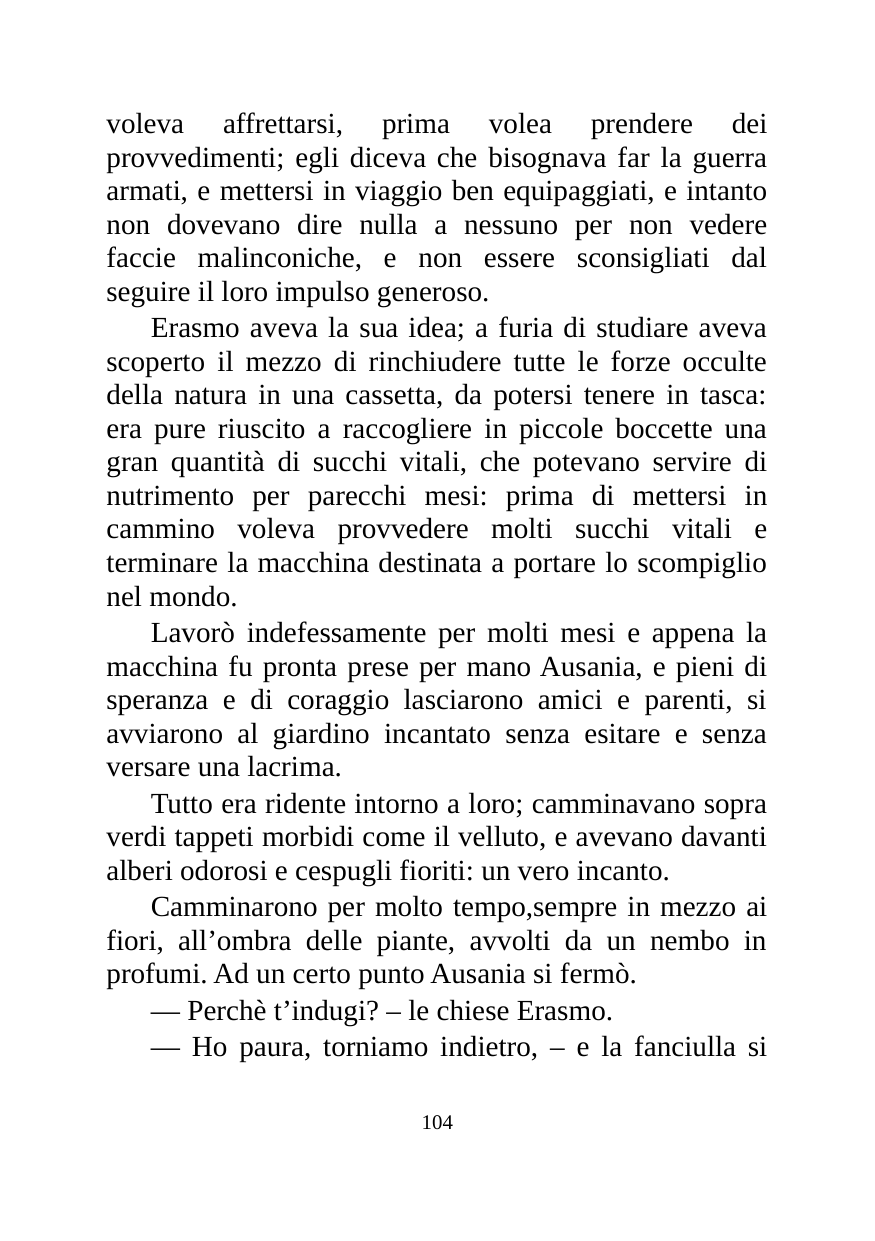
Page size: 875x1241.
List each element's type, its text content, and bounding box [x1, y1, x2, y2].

text Lavorò indefessamente per molti mesi e appena la macchina fu pronta prese per mano Ausania, e pieni di speranza e di coraggio lasciarono amici e parenti, si avviarono al giardino incantato senza esitare e senza versare una lacrima. [106, 615, 768, 783]
text — Perchè t’indugi? – le chiese Erasmo. [106, 993, 768, 1026]
text voleva affrettarsi, prima volea prendere dei provvedimenti; egli diceva che bisognava far la guerra armati, e mettersi in viaggio ben equipaggiati, e intanto non dovevano dire nulla a nessuno per non vedere faccie malinconiche, e non essere sconsigliati dal seguire il loro impulso generoso. [106, 106, 768, 307]
text Camminarono per molto tempo,sempre in mezzo ai fiori, all’ombra delle piante, avvolti da un nembo in profumi. Ad un certo punto Ausania si fermò. [106, 889, 768, 990]
text — Ho paura, torniamo indietro, – e la fanciulla si [106, 1029, 768, 1063]
text Erasmo aveva la sua idea; a furia di studiare aveva scoperto il mezzo di rinchiudere tutte le forze occulte della natura in una cassetta, da potersi tenere in tasca: era pure riuscito a raccogliere in piccole boccette una gran quantità di succhi vitali, che potevano servire di nutrimento per parecchi mesi: prima di mettersi in cammino voleva provvedere molti succhi vitali e terminare la macchina destinata a portare lo scompiglio nel mondo. [106, 310, 768, 612]
text Tutto era ridente intorno a loro; camminavano sopra verdi tappeti morbidi come il velluto, e avevano davanti alberi odorosi e cespugli fioriti: un vero incanto. [106, 786, 768, 886]
